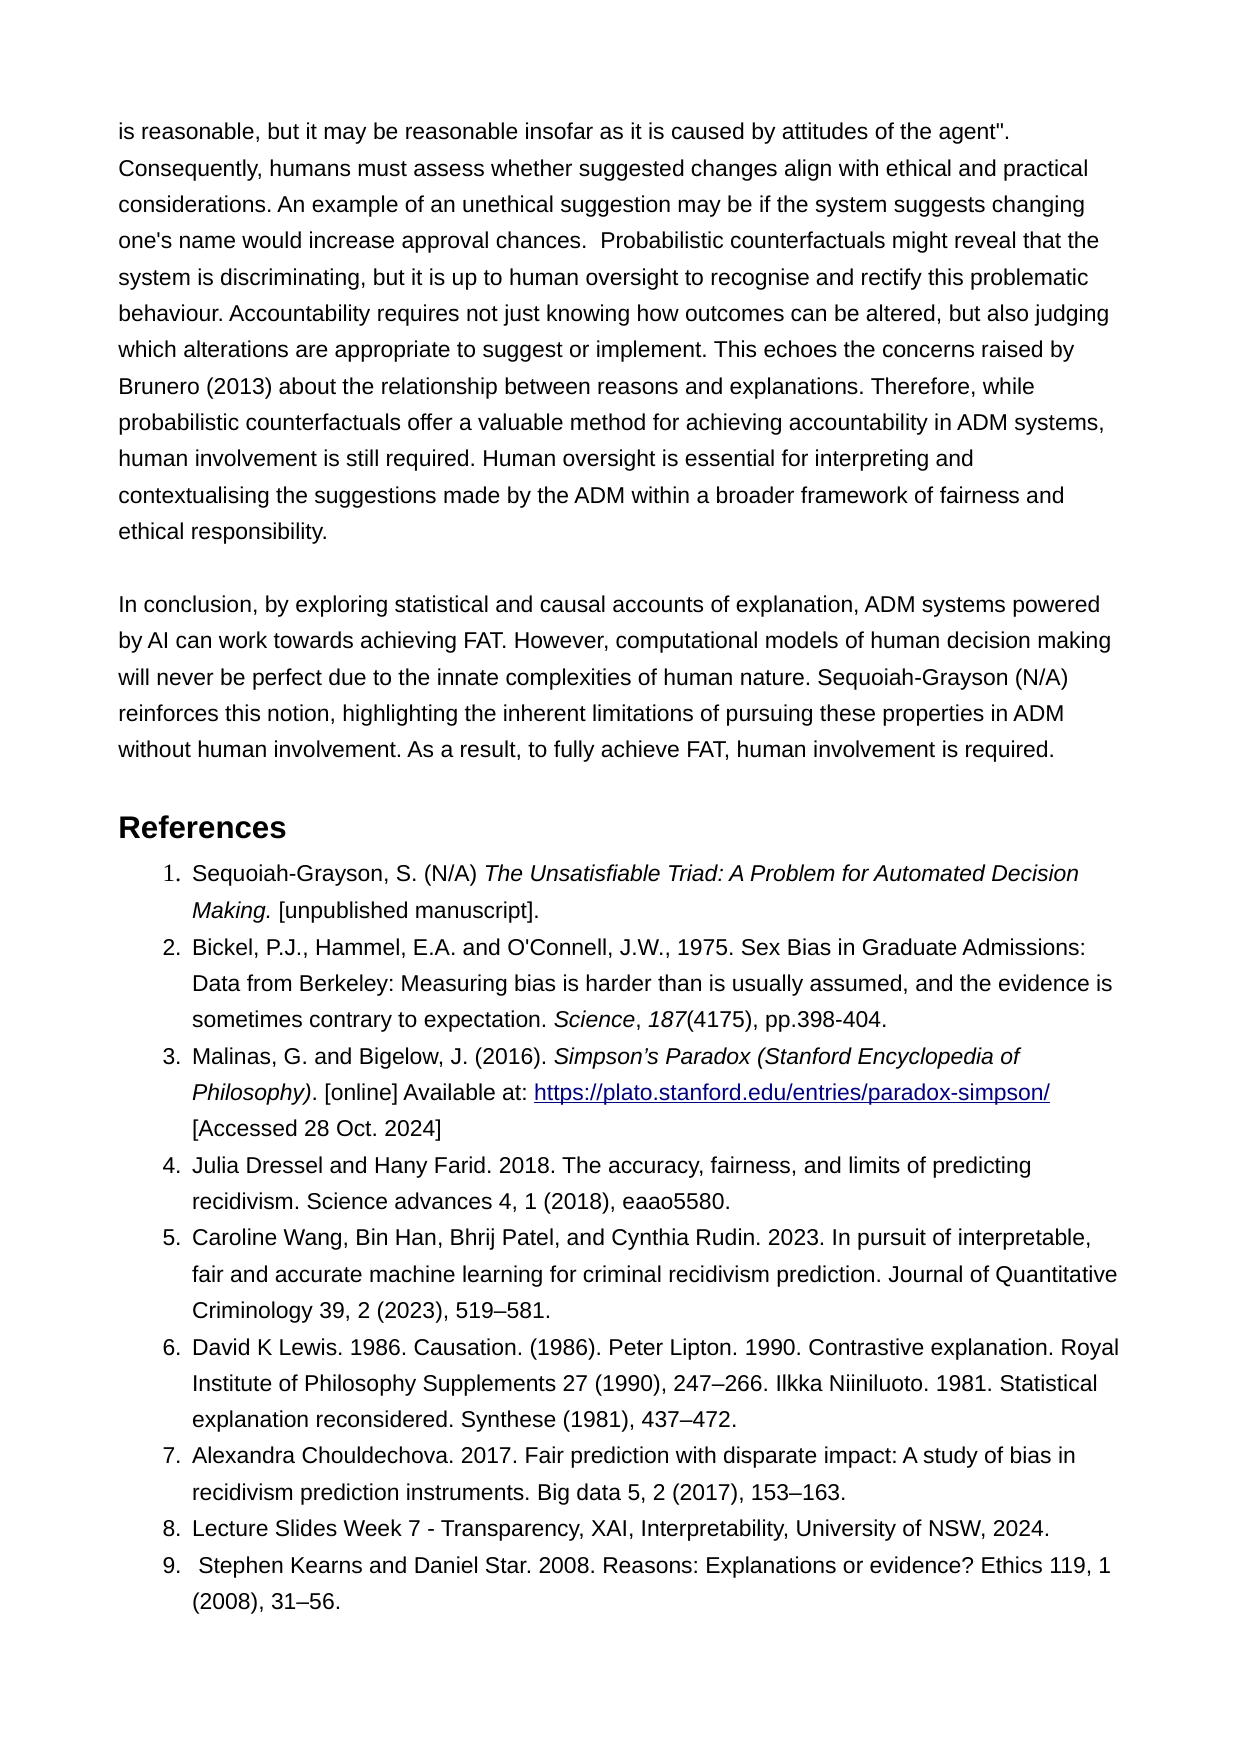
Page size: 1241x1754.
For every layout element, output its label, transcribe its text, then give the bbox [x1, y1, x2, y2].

list Caroline Wang, Bin Han, Bhrij Patel, and Cynthia Rudin. 2023. In pursuit of interpretable, fair and accurate machine learning for criminal recidivism prediction. Journal of Quantitative Criminology 39, 2 (2023), 519–581. [162, 1224, 1122, 1323]
list Lecture Slides Week 7 - Transparency, XAI, Interpretability, University of NSW, 2024. [162, 1515, 1122, 1542]
list David K Lewis. 1986. Causation. (1986). Peter Lipton. 1990. Contrastive explanation. Royal Institute of Philosophy Supplements 27 (1990), 247–266. Ilkka Niiniluoto. 1981. Statistical explanation reconsidered. Synthese (1981), 437–472. [162, 1333, 1122, 1432]
list Stephen Kearns and Daniel Star. 2008. Reasons: Explanations or evidence? Ethics 119, 1 (2008), 31–56. [162, 1552, 1122, 1614]
text is reasonable, but it may be reasonable insofar as it is caused by attitudes of the agent". Consequently, humans must assess whether suggested changes align with ethical and practical considerations. An example of an unethical suggestion may be if the system suggests changing one's name would increase approval chances. Probabilistic counterfactuals might reveal that the system is discriminating, but it is up to human oversight to recognise and rectify this problematic behaviour. Accountability requires not just knowing how outcomes can be altered, but also judging which alterations are appropriate to suggest or implement. This echoes the concerns raised by Brunero (2013) about the relationship between reasons and explanations. Therefore, while probabilistic counterfactuals offer a valuable method for achieving accountability in ADM systems, human involvement is still required. Human oversight is essential for interpreting and contextualising the suggestions made by the ADM within a broader framework of fairness and ethical responsibility. [118, 118, 1122, 544]
list Malinas, G. and Bigelow, J. (2016). Simpson’s Paradox (Stanford Encyclopedia of Philosophy). [online] Available at: https://plato.stanford.edu/entries/paradox-simpson/ [Accessed 28 Oct. 2024] [162, 1043, 1122, 1142]
text References [118, 809, 1122, 845]
list Bickel, P.J., Hammel, E.A. and O'Connell, J.W., 1975. Sex Bias in Graduate Admissions: Data from Berkeley: Measuring bias is harder than is usually assumed, and the evidence is sometimes contrary to expectation. Science, 187(4175), pp.398-404. [162, 933, 1122, 1033]
text In conclusion, by exploring statistical and causal accounts of explanation, ADM systems powered by AI can work towards achieving FAT. However, computational models of human decision making will never be perfect due to the innate complexities of human nature. Sequoiah-Grayson (N/A) reinforces this notion, highlighting the inherent limitations of pursuing these properties in ADM without human involvement. As a result, to fully achieve FAT, human involvement is required. [118, 591, 1122, 762]
list Alexandra Chouldechova. 2017. Fair prediction with disparate impact: A study of bias in recidivism prediction instruments. Big data 5, 2 (2017), 153–163. [162, 1442, 1122, 1505]
list Sequoiah-Grayson, S. (N/A) The Unsatisfiable Triad: A Problem for Automated Decision Making. [unpublished manuscript]. [162, 858, 1122, 923]
list Julia Dressel and Hany Farid. 2018. The accuracy, fairness, and limits of predicting recidivism. Science advances 4, 1 (2018), eaao5580. [162, 1152, 1122, 1214]
